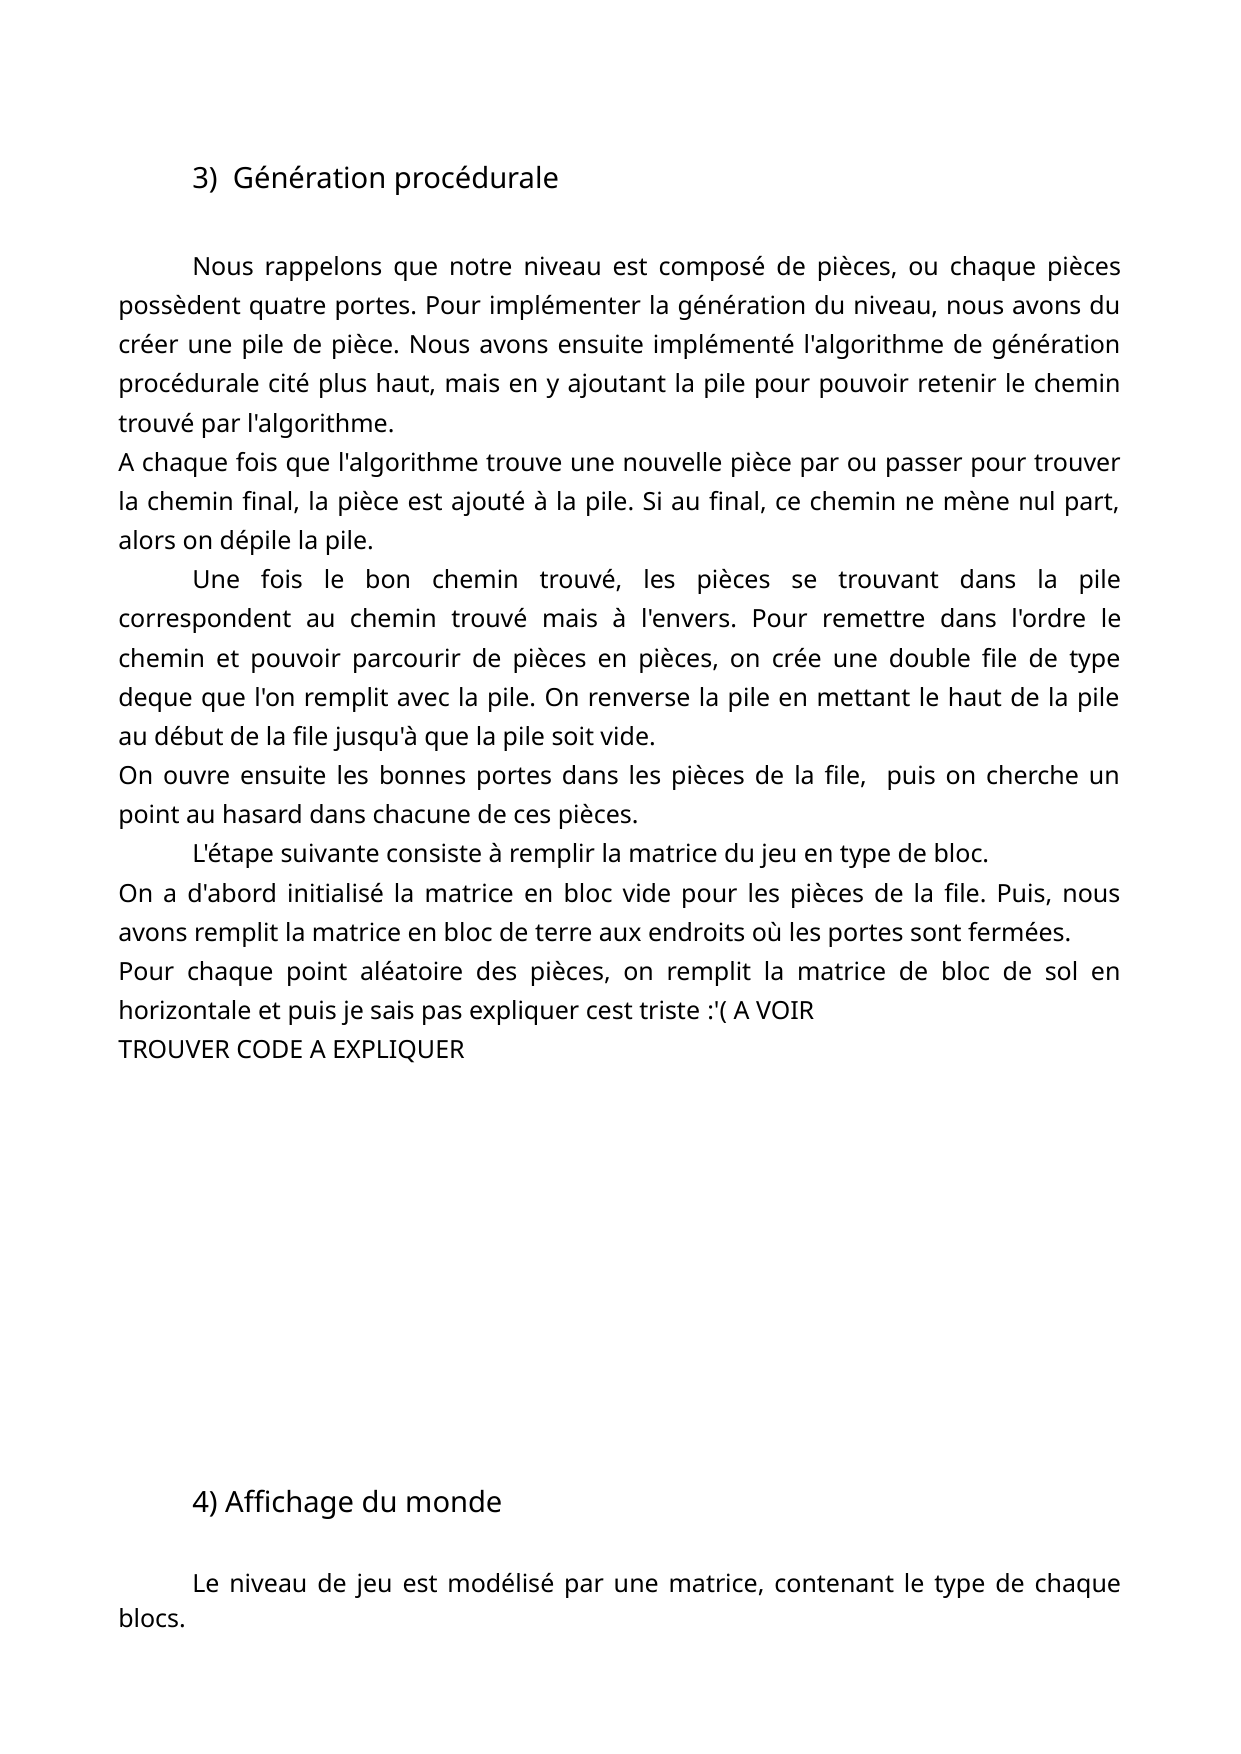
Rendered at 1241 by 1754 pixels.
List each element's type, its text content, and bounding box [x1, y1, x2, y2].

text Pour chaque point aléatoire des pièces, on remplit la matrice de bloc de sol en horizontale et puis je sais pas expliquer cest triste :'( A VOIR [118, 953, 1122, 1027]
text L'étape suivante consiste à remplir la matrice du jeu en type de bloc. [118, 836, 1122, 870]
text On a d'abord initialisé la matrice en bloc vide pour les pièces de la file. Puis, nous avons remplit la matrice en bloc de terre aux endroits où les portes sont fermées. [118, 875, 1122, 948]
text TROUVER CODE A EXPLIQUER [118, 1032, 1122, 1066]
text 4) Affichage du monde [118, 1482, 1122, 1521]
text Une fois le bon chemin trouvé, les pièces se trouvant dans la pile correspondent au chemin trouvé mais à l'envers. Pour remettre dans l'ordre le chemin et pouvoir parcourir de pièces en pièces, on crée une double file de type deque que l'on remplit avec la pile. On renverse la pile en mettant le haut de la pile au début de la file jusqu'à que la pile soit vide. [118, 562, 1122, 753]
text Nous rappelons que notre niveau est composé de pièces, ou chaque pièces possèdent quatre portes. Pour implémenter la génération du niveau, nous avons du créer une pile de pièce. Nous avons ensuite implémenté l'algorithme de génération procédurale cité plus haut, mais en y ajoutant la pile pour pouvoir retenir le chemin trouvé par l'algorithme. [118, 248, 1122, 439]
text A chaque fois que l'algorithme trouve une nouvelle pièce par ou passer pour trouver la chemin final, la pièce est ajouté à la pile. Si au final, ce chemin ne mène nul part, alors on dépile la pile. [118, 444, 1122, 557]
text 3) Génération procédurale [118, 157, 1122, 197]
text On ouvre ensuite les bonnes portes dans les pièces de la file, puis on cherche un point au hasard dans chacune de ces pièces. [118, 758, 1122, 831]
text Le niveau de jeu est modélisé par une matrice, contenant le type de chaque blocs. [118, 1561, 1122, 1635]
